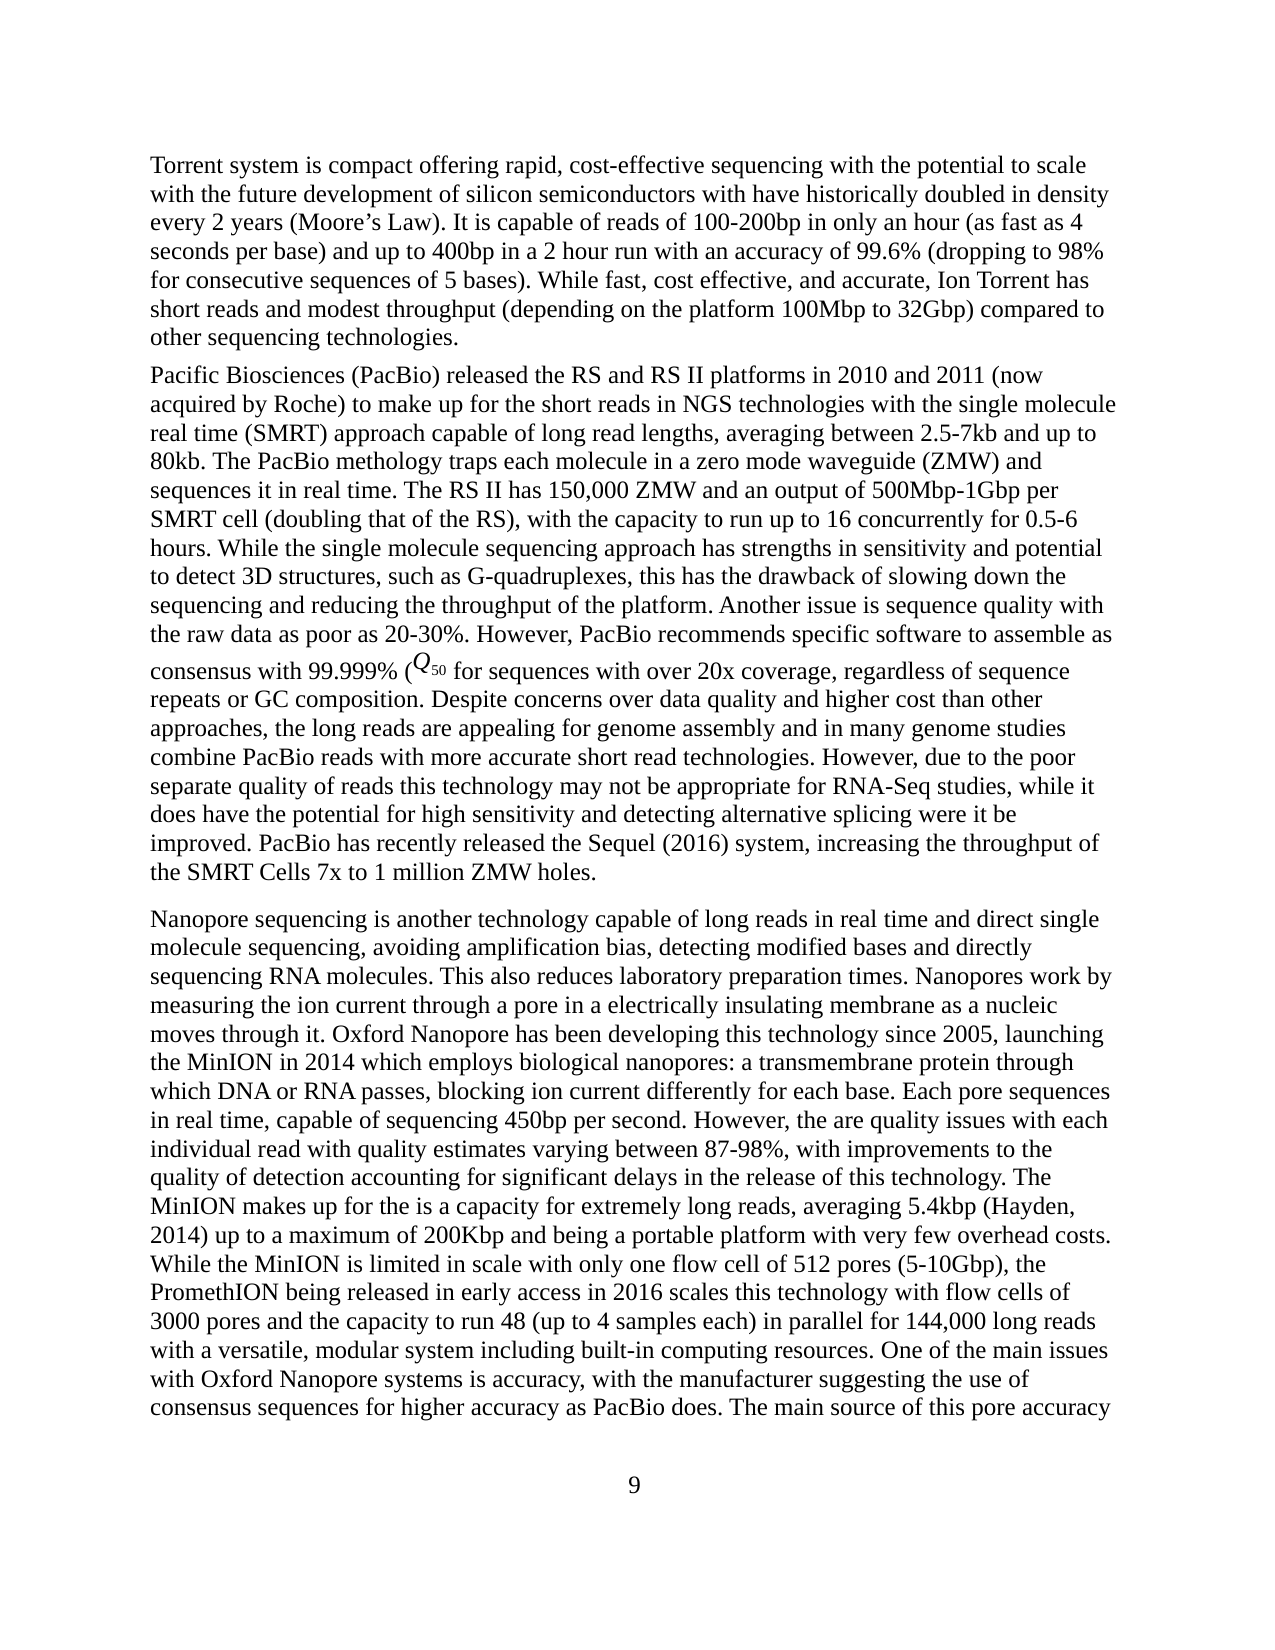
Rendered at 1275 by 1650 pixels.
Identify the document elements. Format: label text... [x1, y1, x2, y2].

text Nanopore sequencing is another technology capable of long reads in real time and direct single molecule sequencing, avoiding amplification bias, detecting modified bases and directly sequencing RNA molecules. This also reduces laboratory preparation times. Nanopores work by measuring the ion current through a pore in a electrically insulating membrane as a nucleic moves through it. Oxford Nanopore has been developing this technology since 2005, launching the MinION in 2014 which employs biological nanopores: a transmembrane protein through which DNA or RNA passes, blocking ion current differently for each base. Each pore sequences in real time, capable of sequencing 450bp per second. However, the are quality issues with each individual read with quality estimates varying between 87-98%, with improvements to the quality of detection accounting for significant delays in the release of this technology. The MinION makes up for the is a capacity for extremely long reads, averaging 5.4kbp (Hayden, 2014) up to a maximum of 200Kbp and being a portable platform with very few overhead costs. While the MinION is limited in scale with only one flow cell of 512 pores (5-10Gbp), the PromethION being released in early access in 2016 scales this technology with flow cells of 3000 pores and the capacity to run 48 (up to 4 samples each) in parallel for 144,000 long reads with a versatile, modular system including built-in computing resources. One of the main issues with Oxford Nanopore systems is accuracy, with the manufacturer suggesting the use of consensus sequences for higher accuracy as PacBio does. The main source of this pore accuracy [150, 904, 1125, 1421]
text Torrent system is compact offering rapid, cost-effective sequencing with the potential to scale with the future development of silicon semiconductors with have historically doubled in density every 2 years (Moore’s Law). It is capable of reads of 100-200bp in only an hour (as fast as 4 seconds per base) and up to 400bp in a 2 hour run with an accuracy of 99.6% (dropping to 98% for consecutive sequences of 5 bases). While fast, cost effective, and accurate, Ion Torrent has short reads and modest throughput (depending on the platform 100Mbp to 32Gbp) compared to other sequencing technologies. [150, 150, 1125, 351]
text Pacific Biosciences (PacBio) released the RS and RS II platforms in 2010 and 2011 (now acquired by Roche) to make up for the short reads in NGS technologies with the single molecule real time (SMRT) approach capable of long read lengths, averaging between 2.5-7kb and up to 80kb. The PacBio methology traps each molecule in a zero mode waveguide (ZMW) and sequences it in real time. The RS II has 150,000 ZMW and an output of 500Mbp-1Gbp per SMRT cell (doubling that of the RS), with the capacity to run up to 16 concurrently for 0.5-6 hours. While the single molecule sequencing approach has strengths in sensitivity and potential to detect 3D structures, such as G-quadruplexes, this has the drawback of slowing down the sequencing and reducing the throughput of the platform. Another issue is sequence quality with the raw data as poor as 20-30%. However, PacBio recommends specific software to assemble as consensus with 99.999% ( for sequences with over 20x coverage, regardless of sequence repeats or GC composition. Despite concerns over data quality and higher cost than other approaches, the long reads are appealing for genome assembly and in many genome studies combine PacBio reads with more accurate short read technologies. However, due to the poor separate quality of reads this technology may not be appropriate for RNA-Seq studies, while it does have the potential for high sensitivity and detecting alternative splicing were it be improved. PacBio has recently released the Sequel (2016) system, increasing the throughput of the SMRT Cells 7x to 1 million ZMW holes. [150, 360, 1125, 886]
